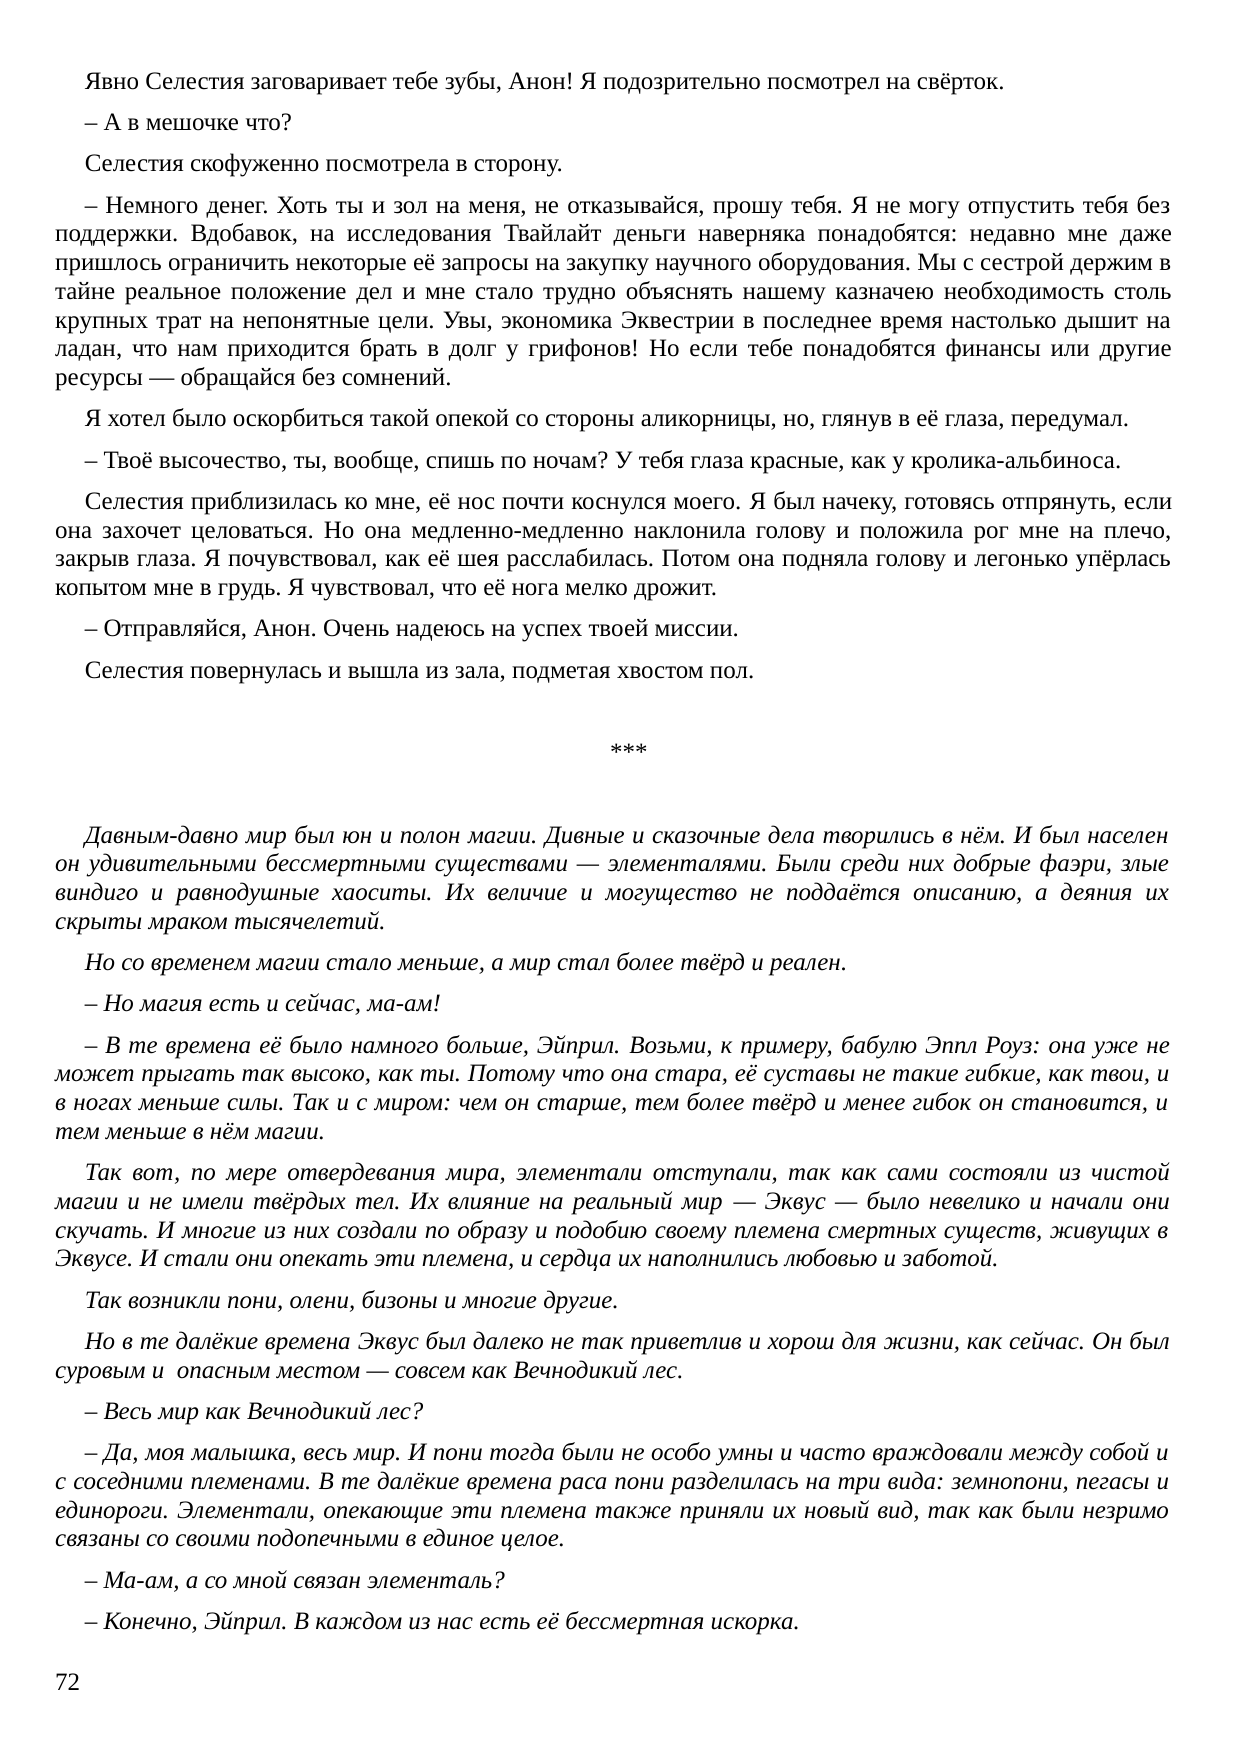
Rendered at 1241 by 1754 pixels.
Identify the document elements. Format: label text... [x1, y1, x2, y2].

text – Но магия есть и сейчас, ма-ам! [55, 988, 1173, 1017]
text Я хотел было оскорбиться такой опекой со стороны аликорницы, но, глянув в её глаза, передумал. [55, 403, 1173, 432]
text *** [55, 737, 1173, 766]
text Селестия приблизилась ко мне, её нос почти коснулся моего. Я был начеку, готовясь отпрянуть, если она захочет целоваться. Но она медленно-медленно наклонила голову и положила рог мне на плечо, закрыв глаза. Я почувствовал, как её шея расслабилась. Потом она подняла голову и легонько упёрлась копытом мне в грудь. Я чувствовал, что её нога мелко дрожит. [55, 486, 1173, 601]
text Давным-давно мир был юн и полон магии. Дивные и сказочные дела творились в нём. И был населен он удивительными бессмертными существами — элементалями. Были среди них добрые фаэри, злые виндиго и равнодушные хаоситы. Их величие и могущество не поддаётся описанию, а деяния их скрыты мраком тысячелетий. [55, 820, 1173, 935]
text Явно Селестия заговаривает тебе зубы, Анон! Я подозрительно посмотрел на свёрток. [55, 66, 1173, 95]
text Селестия скофуженно посмотрела в сторону. [55, 148, 1173, 177]
text – Конечно, Эйприл. В каждом из нас есть её бессмертная искорка. [55, 1606, 1173, 1635]
text – А в мешочке что? [55, 107, 1173, 136]
text Так возникли пони, олени, бизоны и многие другие. [55, 1285, 1173, 1313]
text Но в те далёкие времена Эквус был далеко не так приветлив и хорош для жизни, как сейчас. Он был суровым и опасным местом — совсем как Вечнодикий лес. [55, 1326, 1173, 1383]
text – Да, моя малышка, весь мир. И пони тогда были не особо умны и часто враждовали между собой и с соседними племенами. В те далёкие времена раса пони разделилась на три вида: земнопони, пегасы и единороги. Элементали, опекающие эти племена также приняли их новый вид, так как были незримо связаны со своими подопечными в единое целое. [55, 1437, 1173, 1552]
text Селестия повернулась и вышла из зала, подметая хвостом пол. [55, 655, 1173, 683]
text – Весь мир как Вечнодикий лес? [55, 1396, 1173, 1425]
text Но со временем магии стало меньше, а мир стал более твёрд и реален. [55, 947, 1173, 976]
text – Ма-ам, а со мной связан элементаль? [55, 1565, 1173, 1593]
text – Твоё высочество, ты, вообще, спишь по ночам? У тебя глаза красные, как у кролика-альбиноса. [55, 445, 1173, 473]
text Так вот, по мере отвердевания мира, элементали отступали, так как сами состояли из чистой магии и не имели твёрдых тел. Их влияние на реальный мир — Эквус — было невелико и начали они скучать. И многие из них создали по образу и подобию своему племена смертных существ, живущих в Эквусе. И стали они опекать эти племена, и сердца их наполнились любовью и заботой. [55, 1157, 1173, 1272]
text – Немного денег. Хоть ты и зол на меня, не отказывайся, прошу тебя. Я не могу отпустить тебя без поддержки. Вдобавок, на исследования Твайлайт деньги наверняка понадобятся: недавно мне даже пришлось ограничить некоторые её запросы на закупку научного оборудования. Мы с сестрой держим в тайне реальное положение дел и мне стало трудно объяснять нашему казначею необходимость столь крупных трат на непонятные цели. Увы, экономика Эквестрии в последнее время настолько дышит на ладан, что нам приходится брать в долг у грифонов! Но если тебе понадобятся финансы или другие ресурсы — обращайся без сомнений. [55, 190, 1173, 391]
text – Отправляйся, Анон. Очень надеюсь на успех твоей миссии. [55, 613, 1173, 642]
text – В те времена её было намного больше, Эйприл. Возьми, к примеру, бабулю Эппл Роуз: она уже не может прыгать так высоко, как ты. Потому что она стара, её суставы не такие гибкие, как твои, и в ногах меньше силы. Так и с миром: чем он старше, тем более твёрд и менее гибок он становится, и тем меньше в нём магии. [55, 1030, 1173, 1145]
